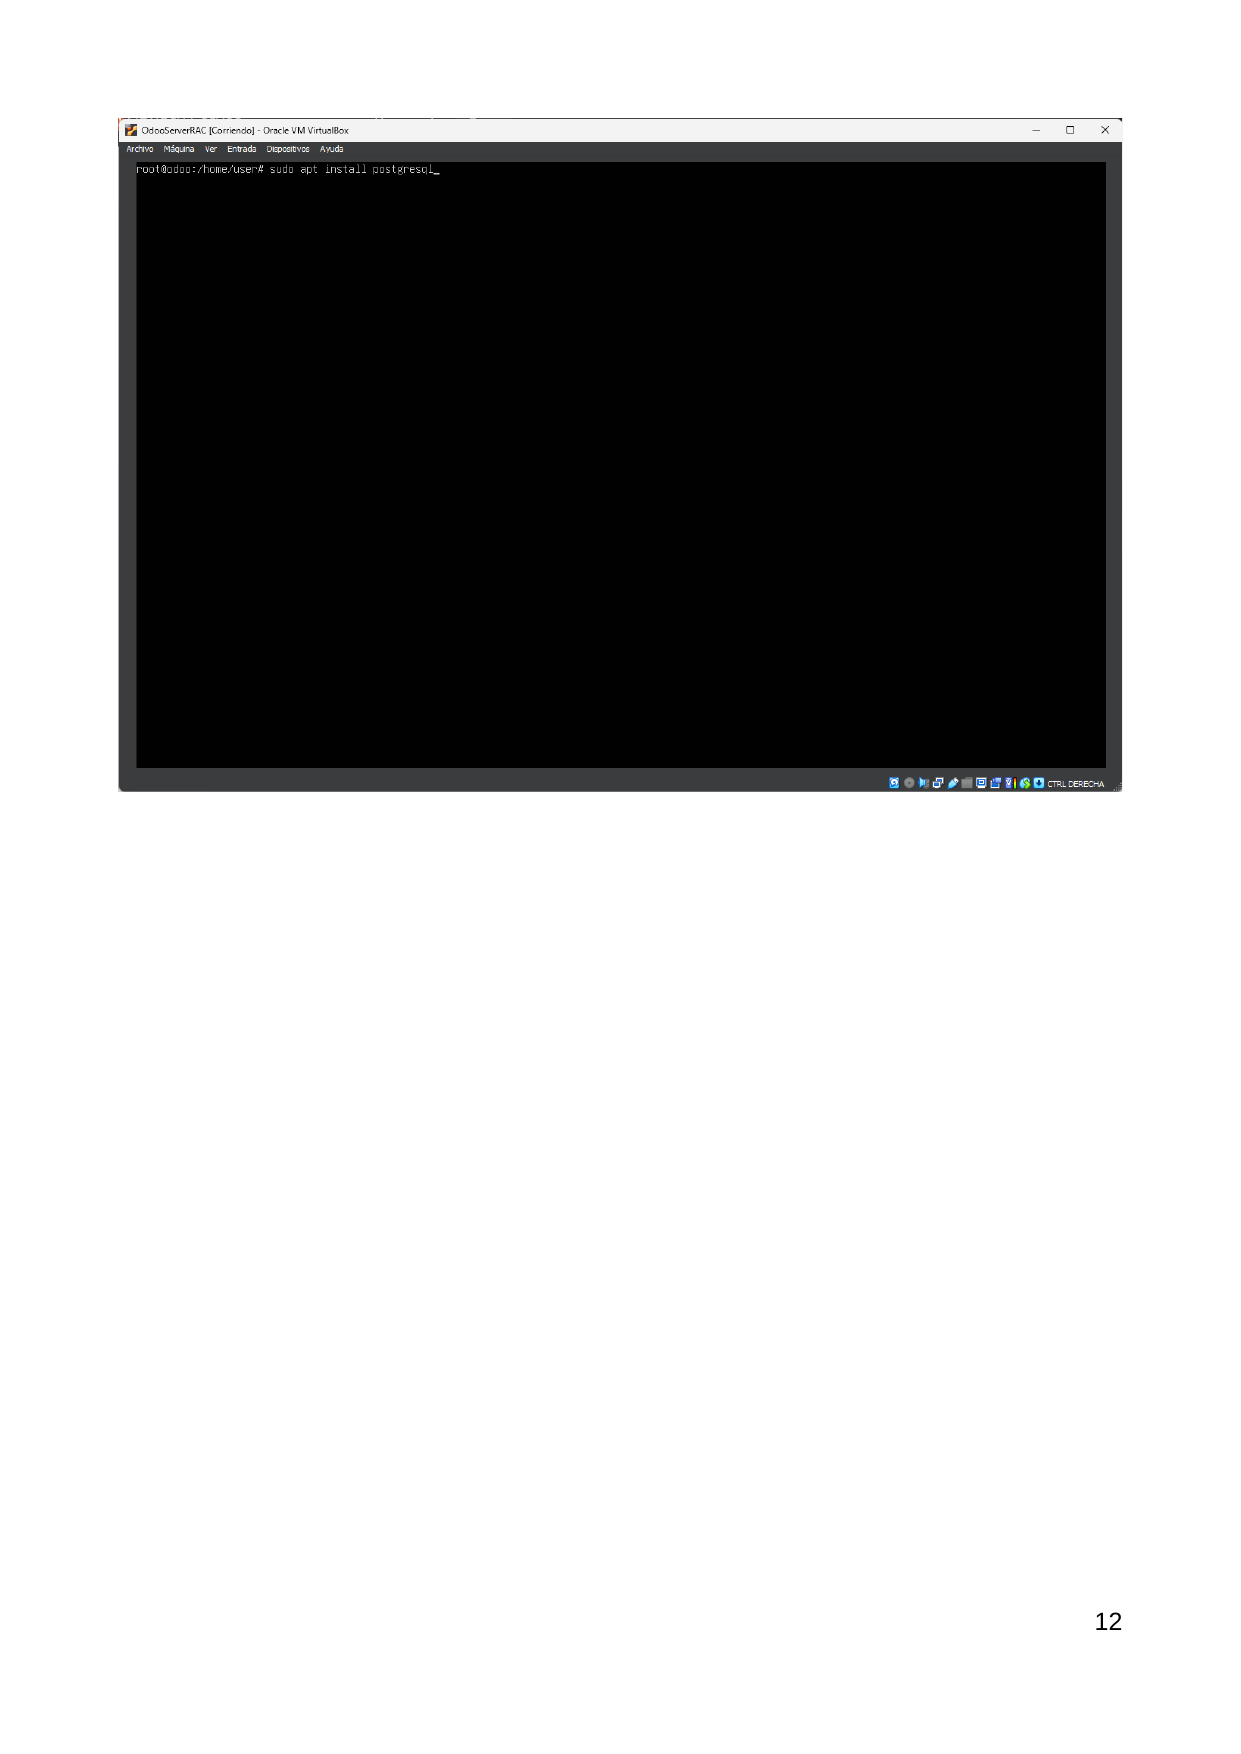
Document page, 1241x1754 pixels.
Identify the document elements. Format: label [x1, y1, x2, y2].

picture [118, 118, 1123, 792]
